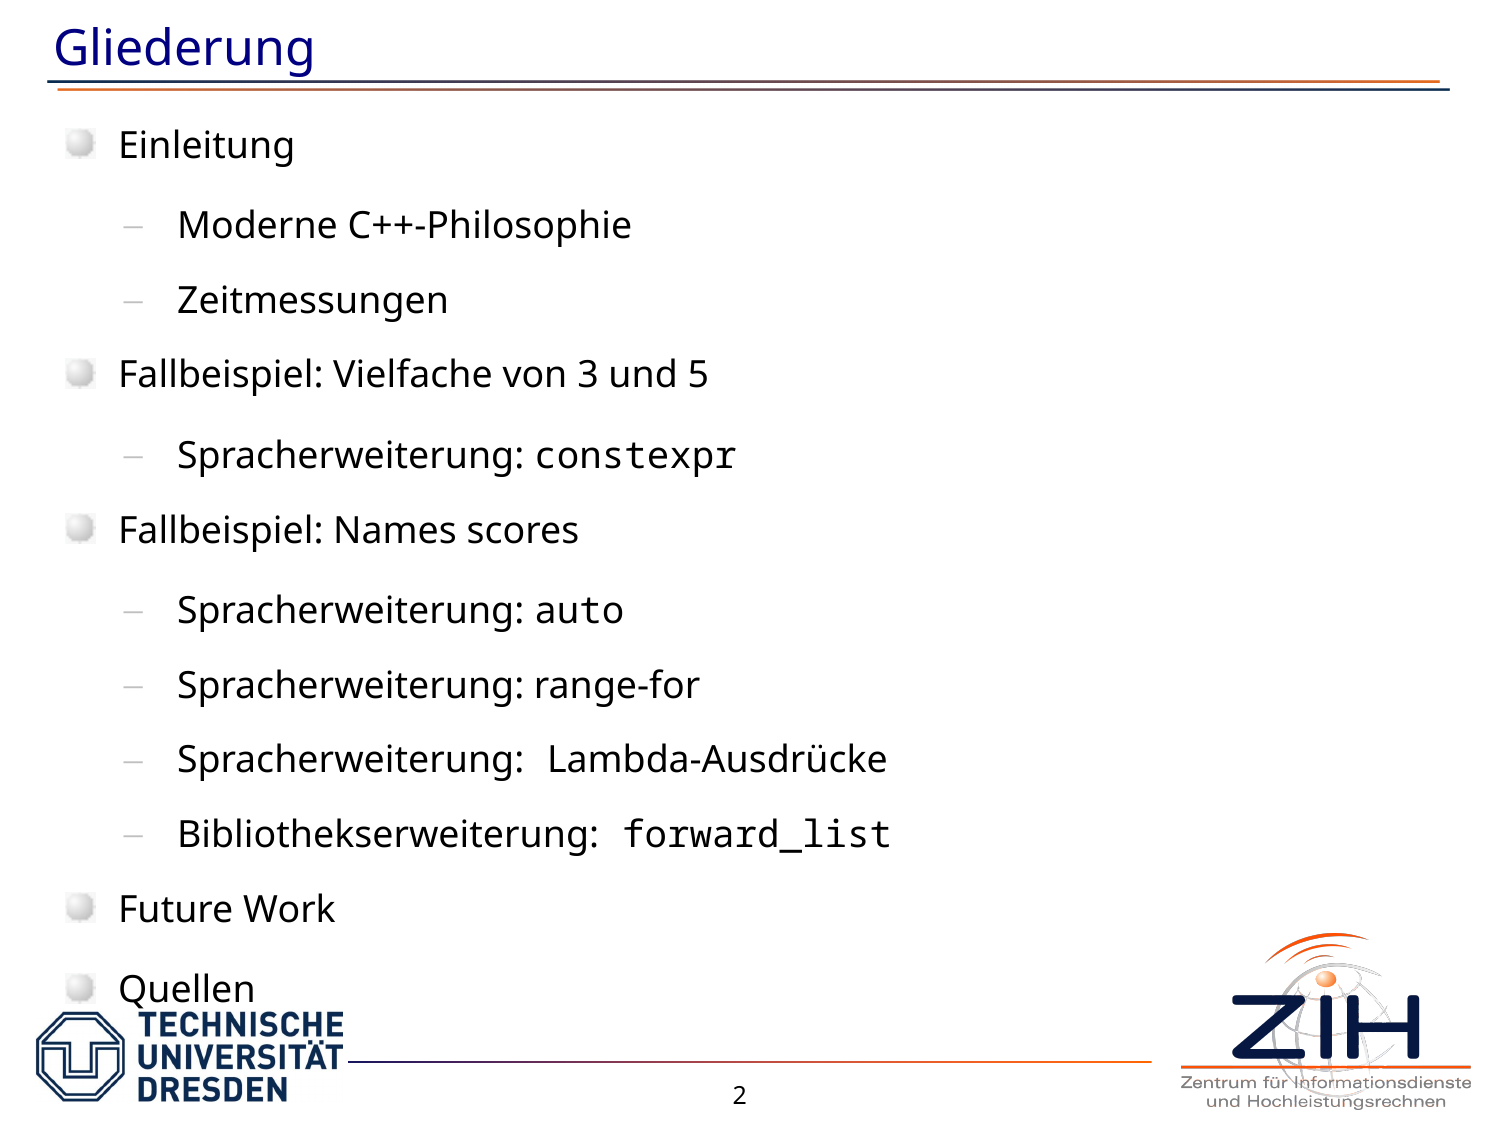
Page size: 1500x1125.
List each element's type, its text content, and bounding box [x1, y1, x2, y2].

picture [1181, 933, 1471, 1110]
picture [35, 1011, 343, 1102]
picture [65, 973, 96, 1004]
list Einleitung Moderne C++-Philosophie Zeitmessungen Fallbeispiel: Vielfache von 3 und 5 Spracherweiterung: constexpr Fallbeispiel: Names scores Spracherweiterung: auto Spracherweiterung: range-for Spracherweiterung: Lambda-Ausdrücke Bibliothekserweiterung: forward_list Future Work Quellen [29, 118, 1418, 868]
title Gliederung [53, 12, 1453, 81]
picture [65, 892, 96, 923]
picture [47, 80, 1450, 91]
